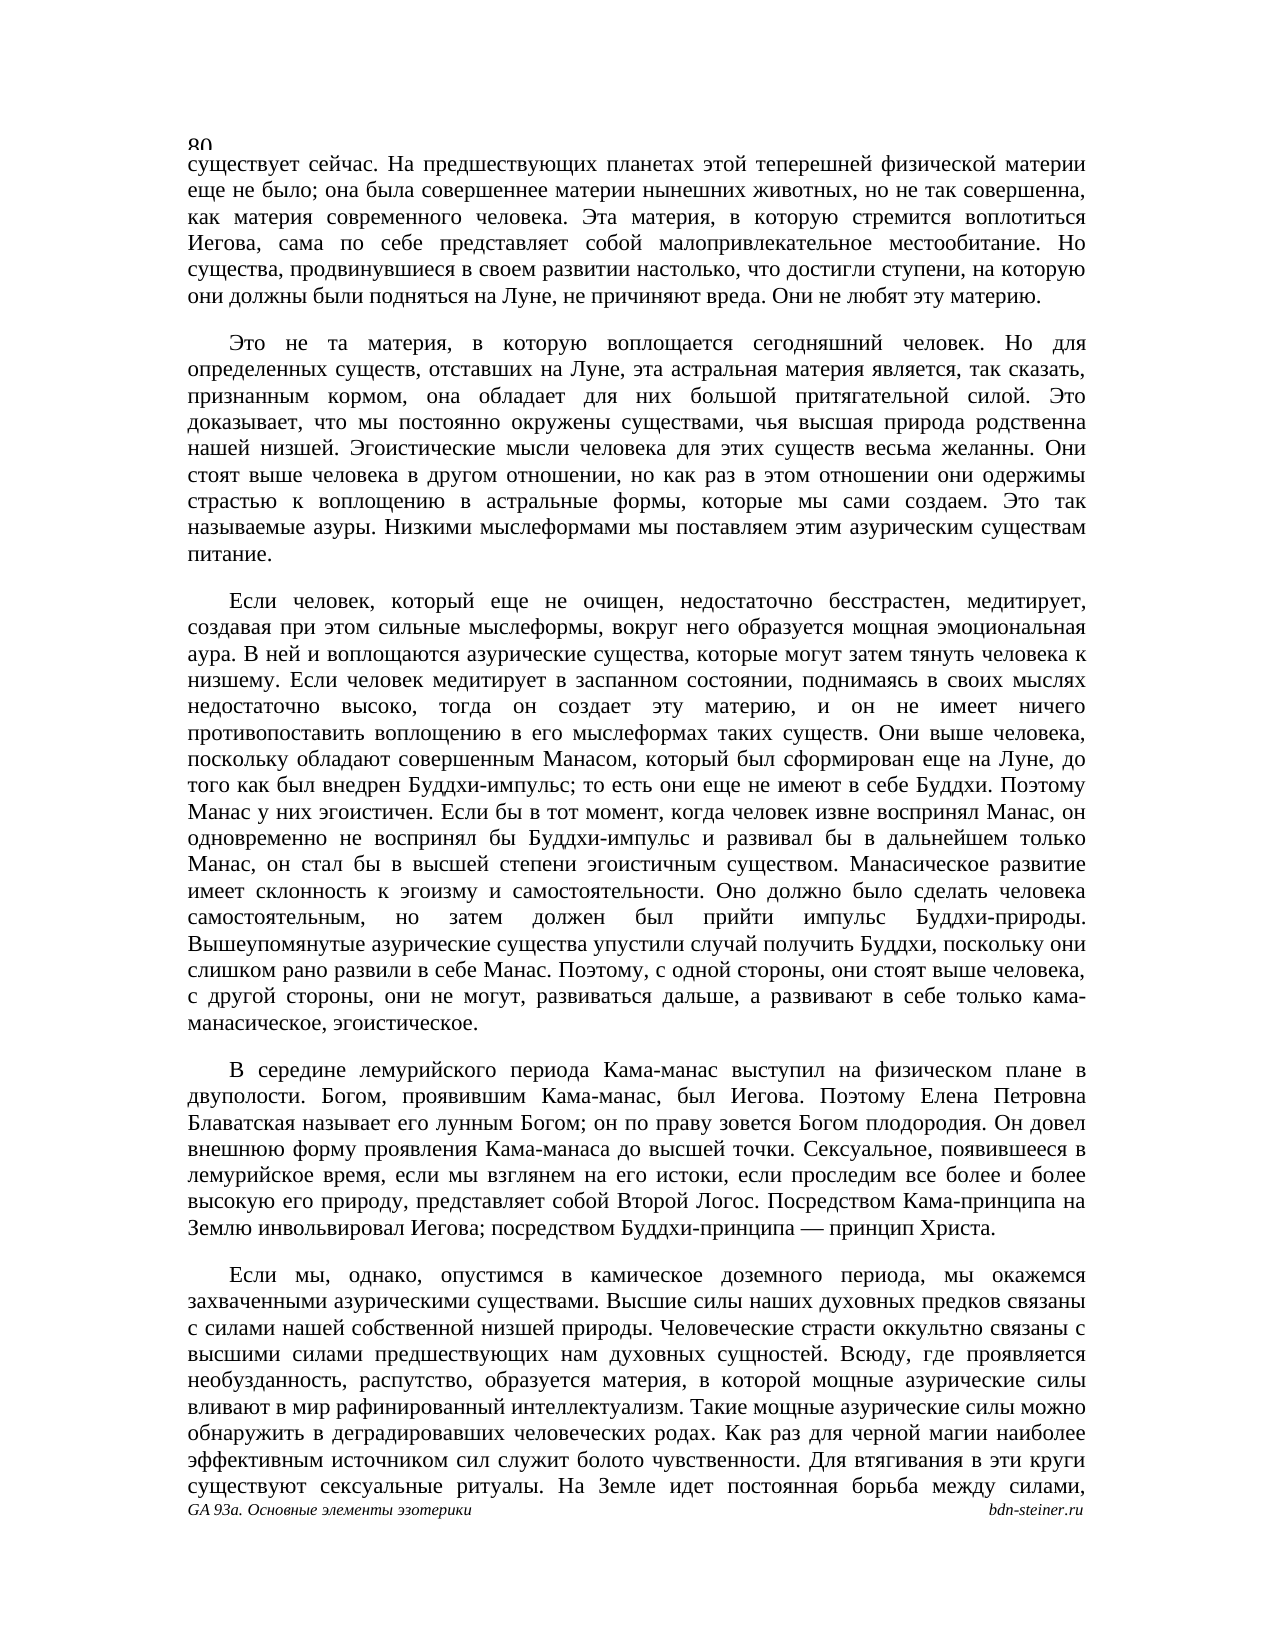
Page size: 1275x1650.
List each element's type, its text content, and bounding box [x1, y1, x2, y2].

text Если мы, однако, опустимся в камическое доземного периода, мы окажемся захваченными азурическими существами. Высшие силы наших духовных предков связаны с силами нашей собственной низшей природы. Человеческие страсти оккультно связаны с высшими силами предшествующих нам духовных сущностей. Всюду, где проявляется необузданность, распутство, образуется материя, в которой мощные азурические силы вливают в мир рафинированный интеллектуализм. Такие мощные азурические силы можно обнаружить в деградировавших человеческих родах. Как раз для черной магии наиболее эффективным источником сил служит болото чувственности. Для втягивания в эти круги существуют сексуальные ритуалы. На Земле идет постоянная борьба между силами, [187, 1261, 1087, 1498]
text Если человек, который еще не очищен, недостаточно бесстрастен, медитирует, создавая при этом сильные мыслеформы, вокруг него образуется мощная эмоциональная аура. В ней и воплощаются азурические существа, которые могут затем тянуть человека к низшему. Если человек медитирует в заспанном состоянии, поднимаясь в своих мыслях недостаточно высоко, тогда он создает эту материю, и он не имеет ничего противопоставить воплощению в его мыслеформах таких существ. Они выше человека, поскольку обладают совершенным Манасом, который был сформирован еще на Луне, до того как был внедрен Буддхи-импульс; то есть они еще не имеют в себе Буддхи. Поэтому Манас у них эгоистичен. Если бы в тот момент, когда человек извне воспринял Манас, он одновременно не воспринял бы Буддхи-импульс и развивал бы в дальнейшем только Манас, он стал бы в высшей степени эгоистичным существом. Манасическое развитие имеет склонность к эгоизму и самостоятельности. Оно должно было сделать человека самостоятельным, но затем должен был прийти импульс Буддхи-природы. Вышеупомянутые азурические существа упустили случай получить Буддхи, поскольку они слишком рано развили в себе Манас. Поэтому, с одной стороны, они стоят выше человека, с другой стороны, они не могут, развиваться дальше, а развивают в себе только кама-манасическое, эгоистическое. [187, 587, 1087, 1035]
text Это не та материя, в которую воплощается сегодняшний человек. Но для определенных существ, отставших на Луне, эта астральная материя является, так сказать, признанным кормом, она обладает для них большой притягательной силой. Это доказывает, что мы постоянно окружены существами, чья высшая природа родственна нашей низшей. Эгоистические мысли человека для этих существ весьма желанны. Они стоят выше человека в другом отношении, но как раз в этом отношении они одержимы страстью к воплощению в астральные формы, которые мы сами создаем. Это так называемые азуры. Низкими мыслеформами мы поставляем этим азурическим существам питание. [187, 329, 1087, 566]
text существует сейчас. На предшествующих планетах этой теперешней физической материи еще не было; она была совершеннее материи нынешних животных, но не так совершенна, как материя современного человека. Эта материя, в которую стремится воплотиться Иегова, сама по себе представляет собой малопривлекательное местообитание. Но существа, продвинувшиеся в своем развитии настолько, что достигли ступени, на которую они должны были подняться на Луне, не причиняют вреда. Они не любят эту материю. [187, 150, 1087, 308]
text В середине лемурийского периода Кама-манас выступил на физическом плане в двуполости. Богом, проявившим Кама-манас, был Иегова. Поэтому Елена Петровна Блаватская называет его лунным Богом; он по праву зовется Богом плодородия. Он довел внешнюю форму проявления Кама-манаса до высшей точки. Сексуальное, появившееся в лемурийское время, если мы взглянем на его истоки, если проследим все более и более высокую его природу, представляет собой Второй Логос. Посредством Кама-принципа на Землю инвольвировал Иегова; посредством Буддхи-принципа — принцип Христа. [187, 1056, 1087, 1240]
